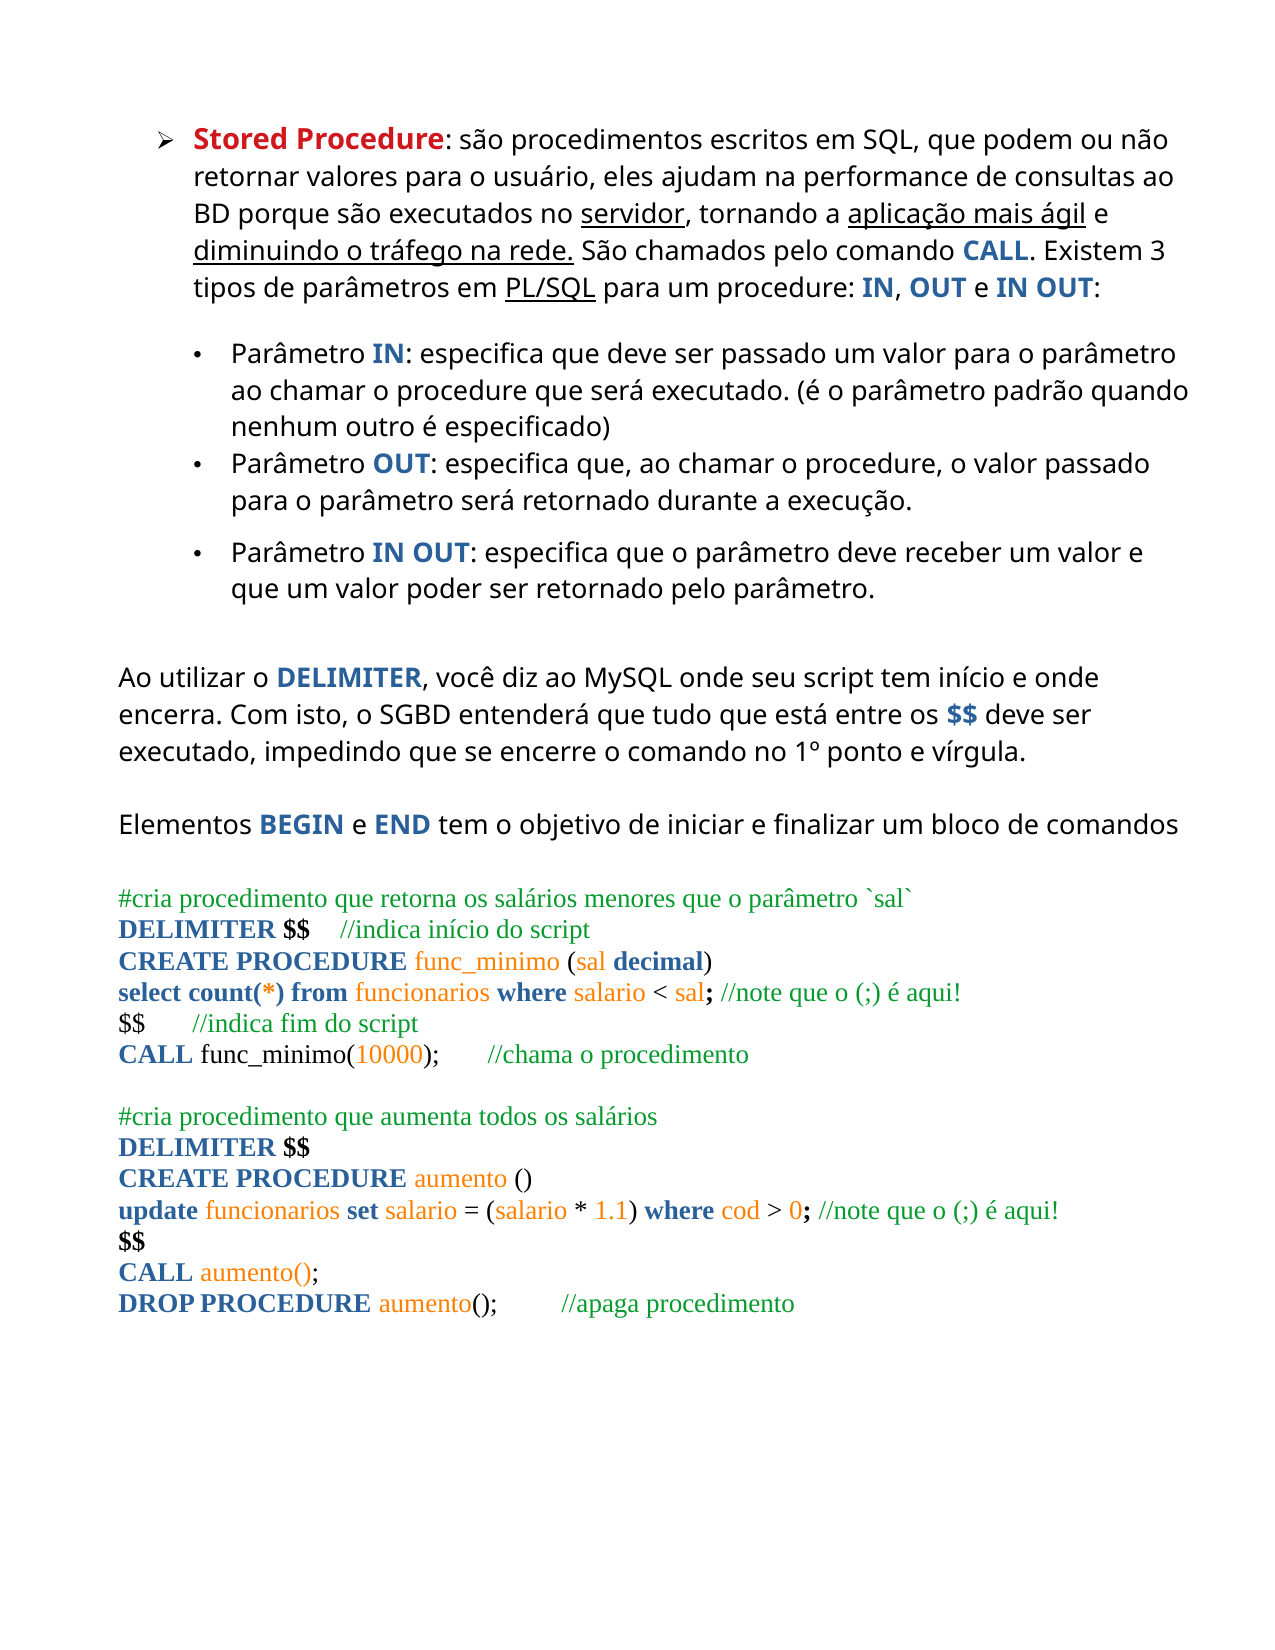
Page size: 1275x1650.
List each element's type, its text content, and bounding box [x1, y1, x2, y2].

text CALL func_minimo(10000); //chama o procedimento [118, 1038, 1193, 1069]
text #cria procedimento que aumenta todos os salários [118, 1100, 1193, 1131]
text DROP PROCEDURE aumento(); //apaga procedimento [118, 1287, 1193, 1318]
text update funcionarios set salario = (salario * 1.1) where cod > 0; //note que o (;) é aqui! [118, 1194, 1228, 1225]
list Parâmetro IN OUT: especifica que o parâmetro deve receber um valor e que um valor poder ser retornado pelo parâmetro. [193, 533, 1193, 607]
text DELIMITER $$ //indica início do script [118, 913, 1193, 944]
text CREATE PROCEDURE aumento () [118, 1163, 1193, 1194]
text #cria procedimento que retorna os salários menores que o parâmetro `sal` [118, 882, 1193, 913]
text Ao utilizar o DELIMITER, você diz ao MySQL onde seu script tem início e onde encerra. Com isto, o SGBD entenderá que tudo que está entre os $$ deve ser executado, impedindo que se encerre o comando no 1º ponto e vírgula. [118, 658, 1193, 769]
text CALL aumento(); [118, 1256, 1193, 1287]
list Parâmetro OUT: especifica que, ao chamar o procedure, o valor passado para o parâmetro será retornado durante a execução. [193, 445, 1193, 518]
text $$ [118, 1225, 1228, 1256]
text Elementos BEGIN e END tem o objetivo de iniciar e finalizar um bloco de comandos [118, 769, 1193, 843]
text $$ //indica fim do script [118, 1007, 1193, 1038]
text select count(*) from funcionarios where salario < sal; //note que o (;) é aqui! [118, 976, 1193, 1007]
text DELIMITER $$ [118, 1131, 1193, 1163]
text CREATE PROCEDURE func_minimo (sal decimal) [118, 944, 1193, 976]
list Stored Procedure: são procedimentos escritos em SQL, que podem ou não retornar valores para o usuário, eles ajudam na performance de consultas ao BD porque são executados no servidor, tornando a aplicação mais ágil e diminuindo o tráfego na rede. São chamados pelo comando CALL. Existem 3 tipos de parâmetros em PL/SQL para um procedure: IN, OUT e IN OUT: [156, 118, 1193, 305]
list Parâmetro IN: especifica que deve ser passado um valor para o parâmetro ao chamar o procedure que será executado. (é o parâmetro padrão quando nenhum outro é especificado) [193, 334, 1193, 445]
